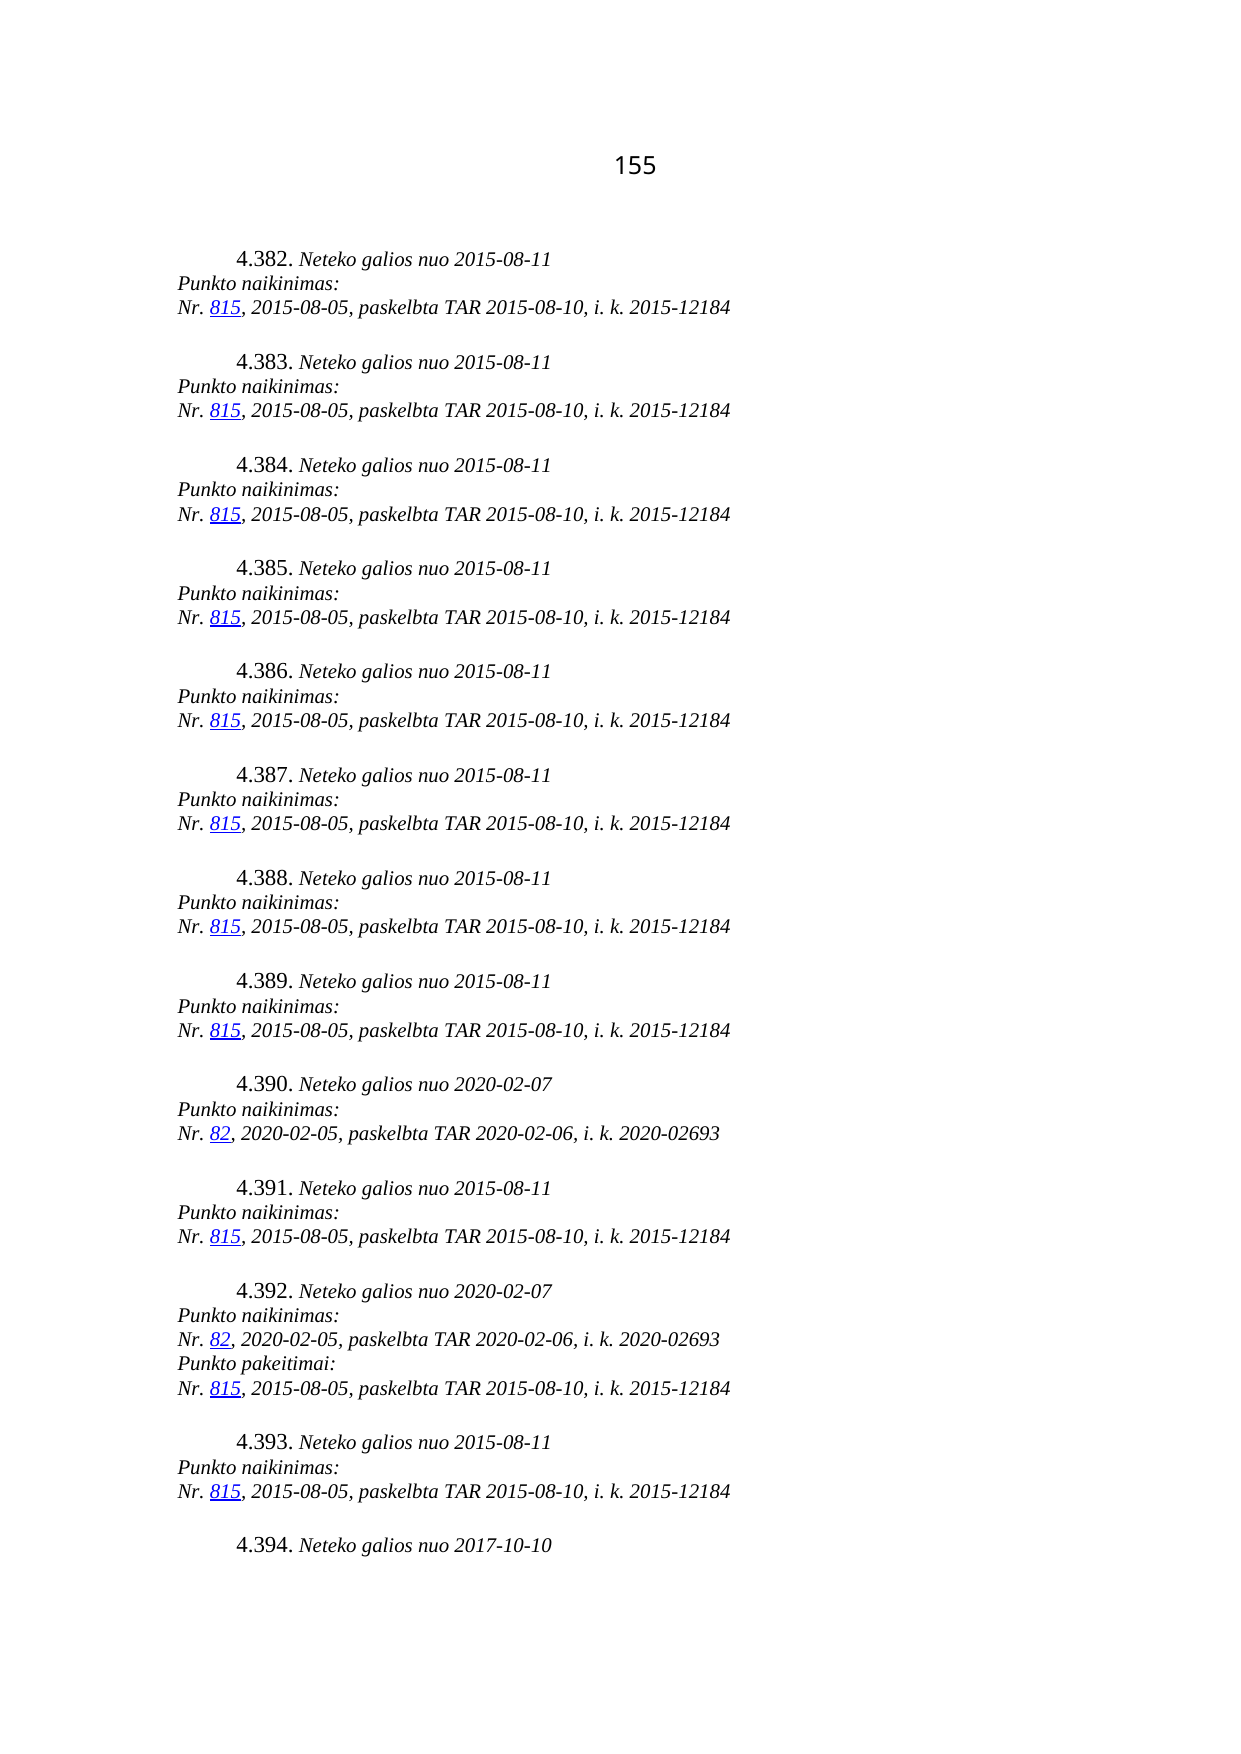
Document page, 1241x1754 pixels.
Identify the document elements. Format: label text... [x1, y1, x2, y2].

text Punkto naikinimas: [177, 684, 1093, 708]
text Punkto naikinimas: [177, 787, 1093, 811]
text 4.393. Neteko galios nuo 2015-08-11 [177, 1428, 1093, 1454]
text Punkto naikinimas: [177, 581, 1093, 605]
text 4.388. Neteko galios nuo 2015-08-11 [177, 864, 1093, 890]
text Nr. 815, 2015-08-05, paskelbta TAR 2015-08-10, i. k. 2015-12184 [177, 1224, 1093, 1248]
text Punkto naikinimas: [177, 1303, 1093, 1327]
text Nr. 82, 2020-02-05, paskelbta TAR 2020-02-06, i. k. 2020-02693 [177, 1121, 1093, 1145]
text Punkto naikinimas: [177, 477, 1093, 501]
text Punkto naikinimas: [177, 1200, 1093, 1224]
text 4.385. Neteko galios nuo 2015-08-11 [177, 554, 1093, 581]
text 4.394. Neteko galios nuo 2017-10-10 [177, 1531, 1093, 1558]
text Punkto naikinimas: [177, 1454, 1093, 1479]
text 4.391. Neteko galios nuo 2015-08-11 [177, 1174, 1093, 1200]
text Nr. 815, 2015-08-05, paskelbta TAR 2015-08-10, i. k. 2015-12184 [177, 605, 1093, 629]
text Punkto naikinimas: [177, 271, 1093, 295]
text Nr. 82, 2020-02-05, paskelbta TAR 2020-02-06, i. k. 2020-02693 [177, 1327, 1093, 1351]
text Punkto pakeitimai: [177, 1351, 1093, 1375]
text Nr. 815, 2015-08-05, paskelbta TAR 2015-08-10, i. k. 2015-12184 [177, 1479, 1093, 1503]
text Nr. 815, 2015-08-05, paskelbta TAR 2015-08-10, i. k. 2015-12184 [177, 811, 1093, 835]
text Nr. 815, 2015-08-05, paskelbta TAR 2015-08-10, i. k. 2015-12184 [177, 1018, 1093, 1042]
text 4.386. Neteko galios nuo 2015-08-11 [177, 657, 1093, 684]
text Nr. 815, 2015-08-05, paskelbta TAR 2015-08-10, i. k. 2015-12184 [177, 501, 1093, 526]
text Punkto naikinimas: [177, 374, 1093, 398]
text Nr. 815, 2015-08-05, paskelbta TAR 2015-08-10, i. k. 2015-12184 [177, 295, 1093, 319]
text Nr. 815, 2015-08-05, paskelbta TAR 2015-08-10, i. k. 2015-12184 [177, 398, 1093, 422]
text Nr. 815, 2015-08-05, paskelbta TAR 2015-08-10, i. k. 2015-12184 [177, 1375, 1093, 1399]
text 4.383. Neteko galios nuo 2015-08-11 [177, 348, 1093, 374]
text 4.387. Neteko galios nuo 2015-08-11 [177, 761, 1093, 787]
text 4.382. Neteko galios nuo 2015-08-11 [177, 244, 1093, 271]
text 4.390. Neteko galios nuo 2020-02-07 [177, 1070, 1093, 1097]
text 4.389. Neteko galios nuo 2015-08-11 [177, 967, 1093, 993]
text Nr. 815, 2015-08-05, paskelbta TAR 2015-08-10, i. k. 2015-12184 [177, 914, 1093, 938]
text Punkto naikinimas: [177, 993, 1093, 1018]
text Nr. 815, 2015-08-05, paskelbta TAR 2015-08-10, i. k. 2015-12184 [177, 708, 1093, 732]
text Punkto naikinimas: [177, 1097, 1093, 1121]
text 4.384. Neteko galios nuo 2015-08-11 [177, 451, 1093, 477]
text Punkto naikinimas: [177, 890, 1093, 914]
text 4.392. Neteko galios nuo 2020-02-07 [177, 1277, 1093, 1303]
